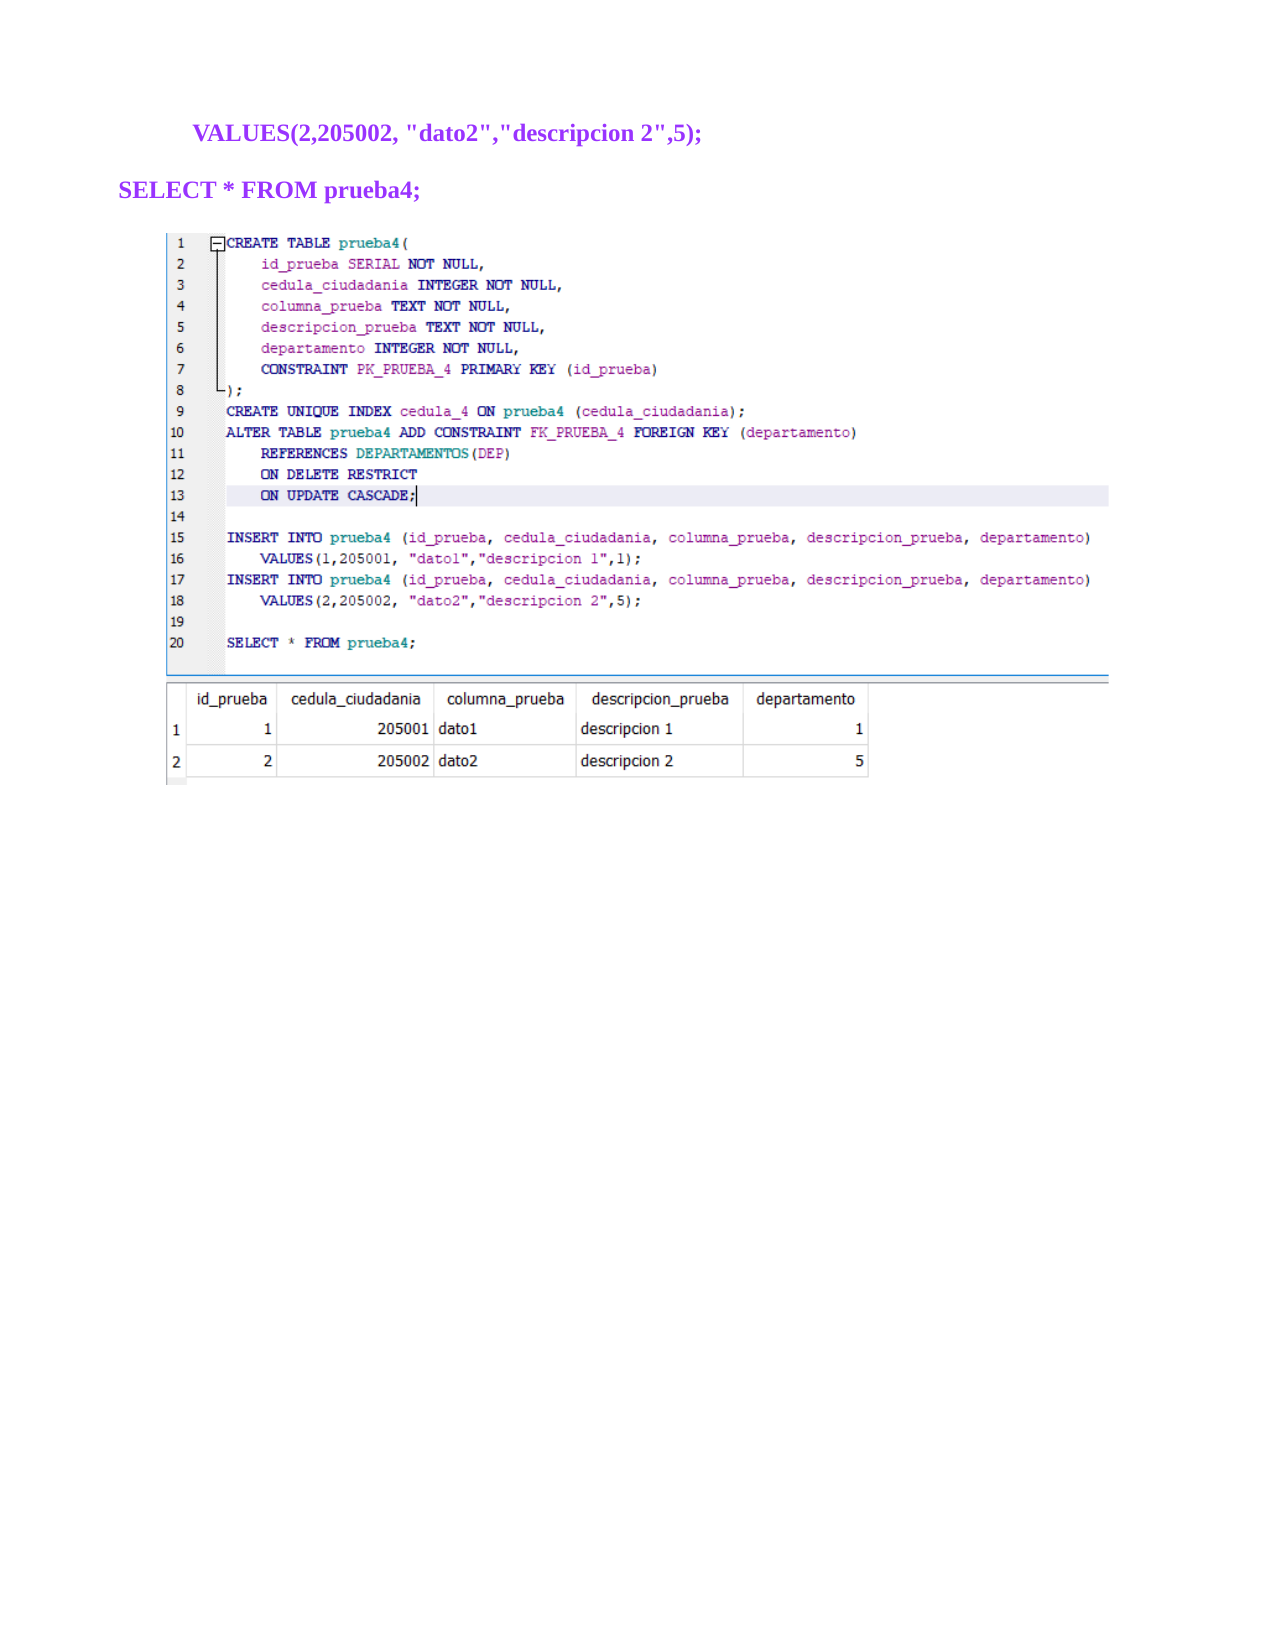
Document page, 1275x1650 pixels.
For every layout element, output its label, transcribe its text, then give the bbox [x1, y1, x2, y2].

text SELECT * FROM prueba4; [118, 176, 1157, 204]
text VALUES(2,205002, "dato2","descripcion 2",5); [118, 118, 1157, 147]
picture [166, 233, 1109, 785]
